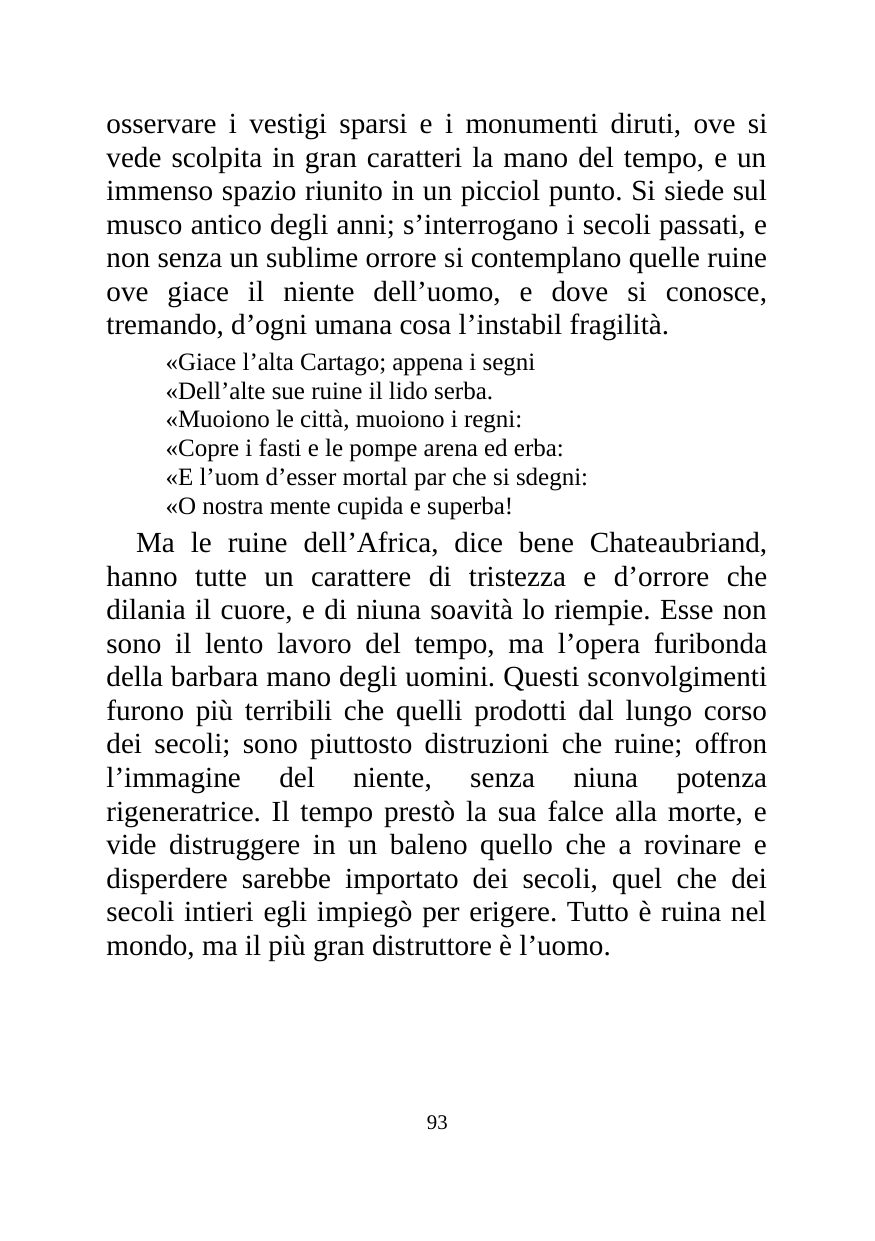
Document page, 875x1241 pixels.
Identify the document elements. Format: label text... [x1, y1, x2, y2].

text «Giace l’alta Cartago; appena i segni «Dell’alte sue ruine il lido serba. «Muoiono le città, muoiono i regni: «Copre i fasti e le pompe arena ed erba: «E l’uom d’esser mortal par che si sdegni: «O nostra mente cupida e superba! [165, 347, 768, 519]
text Ma le ruine dell’Africa, dice bene Chateaubriand, hanno tutte un carattere di tristezza e d’orrore che dilania il cuore, e di niuna soavità lo riempie. Esse non sono il lento lavoro del tempo, ma l’opera furibonda della barbara mano degli uomini. Questi sconvolgimenti furono più terribili che quelli prodotti dal lungo corso dei secoli; sono piuttosto distruzioni che ruine; offron l’immagine del niente, senza niuna potenza rigeneratrice. Il tempo prestò la sua falce alla morte, e vide distruggere in un baleno quello che a rovinare e disperdere sarebbe importato dei secoli, quel che dei secoli intieri egli impiegò per erigere. Tutto è ruina nel mondo, ma il più gran distruttore è l’uomo. [106, 525, 768, 961]
text osservare i vestigi sparsi e i monumenti diruti, ove si vede scolpita in gran caratteri la mano del tempo, e un immenso spazio riunito in un picciol punto. Si siede sul musco antico degli anni; s’interrogano i secoli passati, e non senza un sublime orrore si contemplano quelle ruine ove giace il niente dell’uomo, e dove si conosce, tremando, d’ogni umana cosa l’instabil fragilità. [106, 106, 768, 341]
